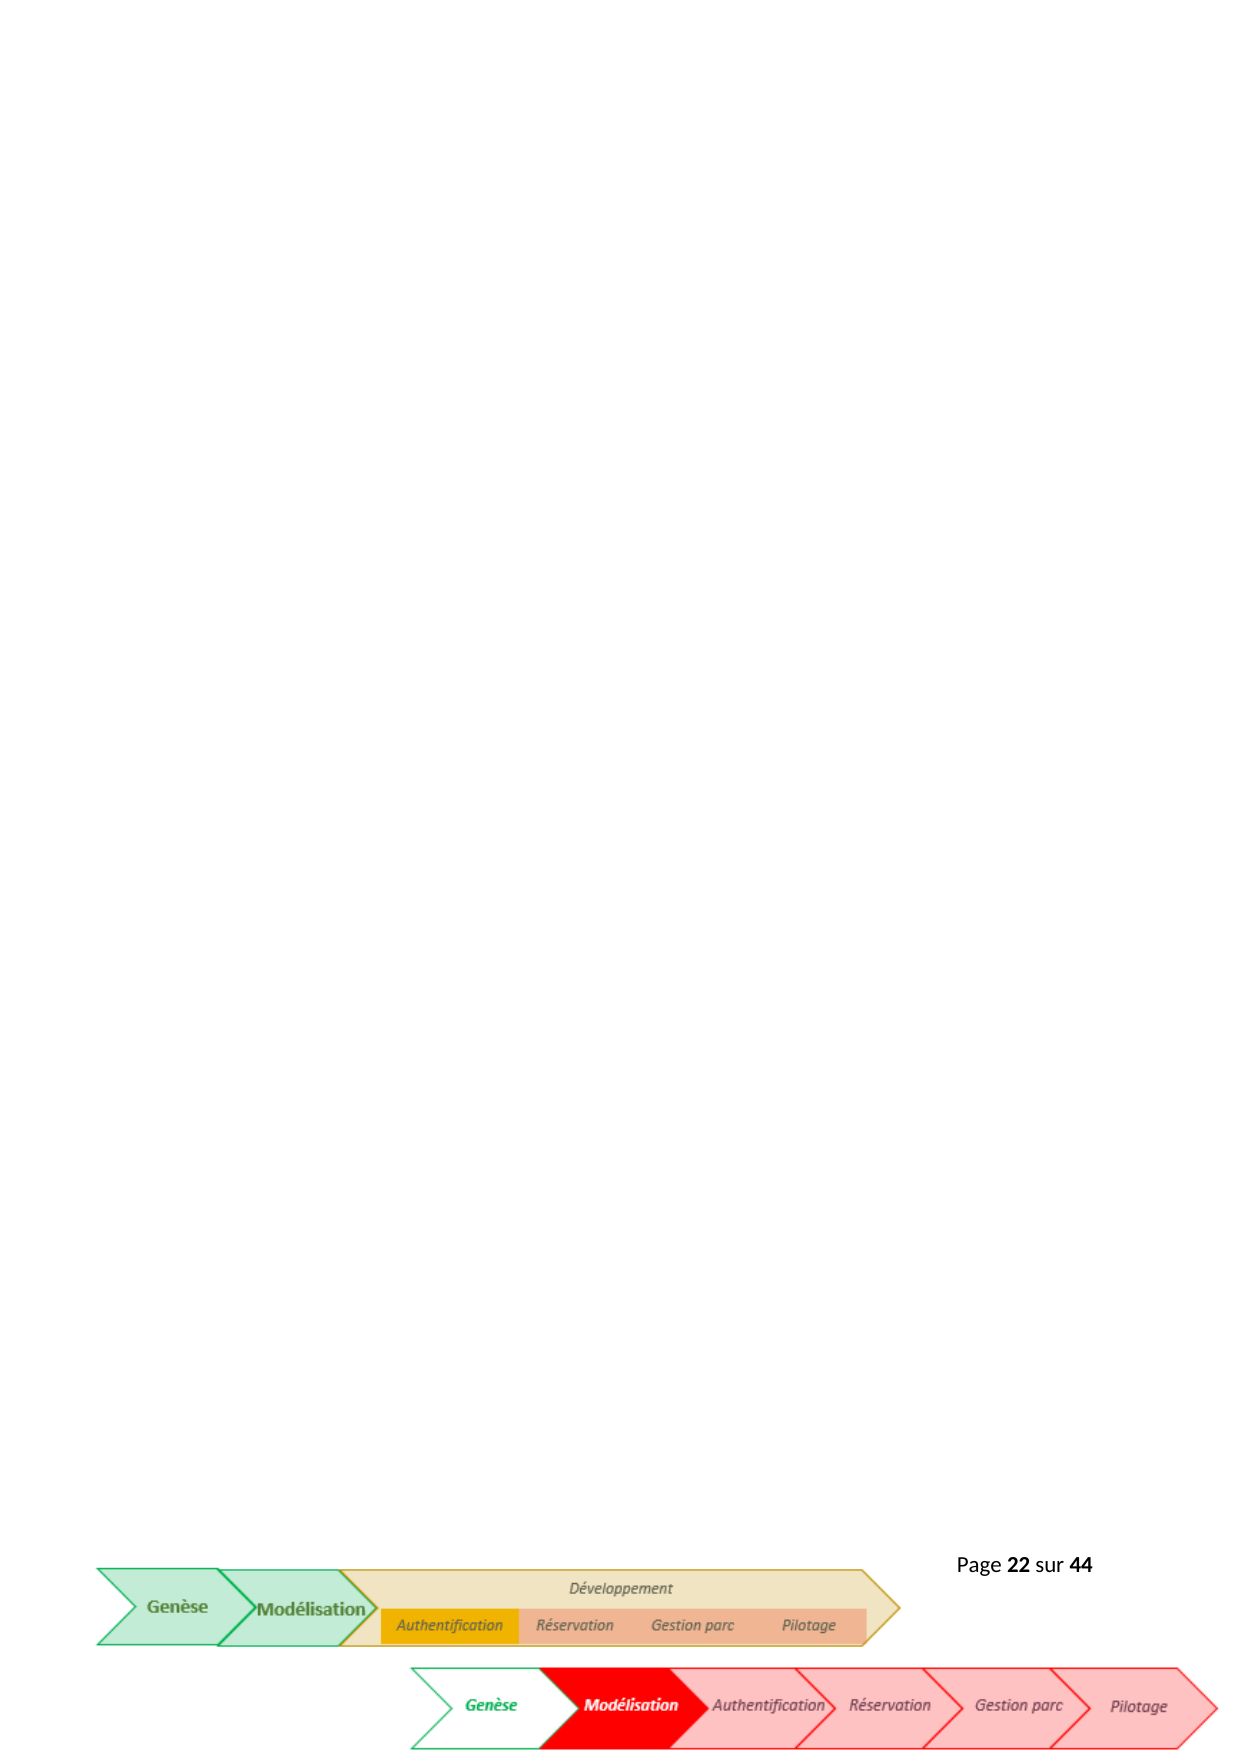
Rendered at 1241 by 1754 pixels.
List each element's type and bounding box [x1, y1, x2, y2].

picture [93, 1564, 902, 1651]
picture [404, 1662, 1221, 1754]
